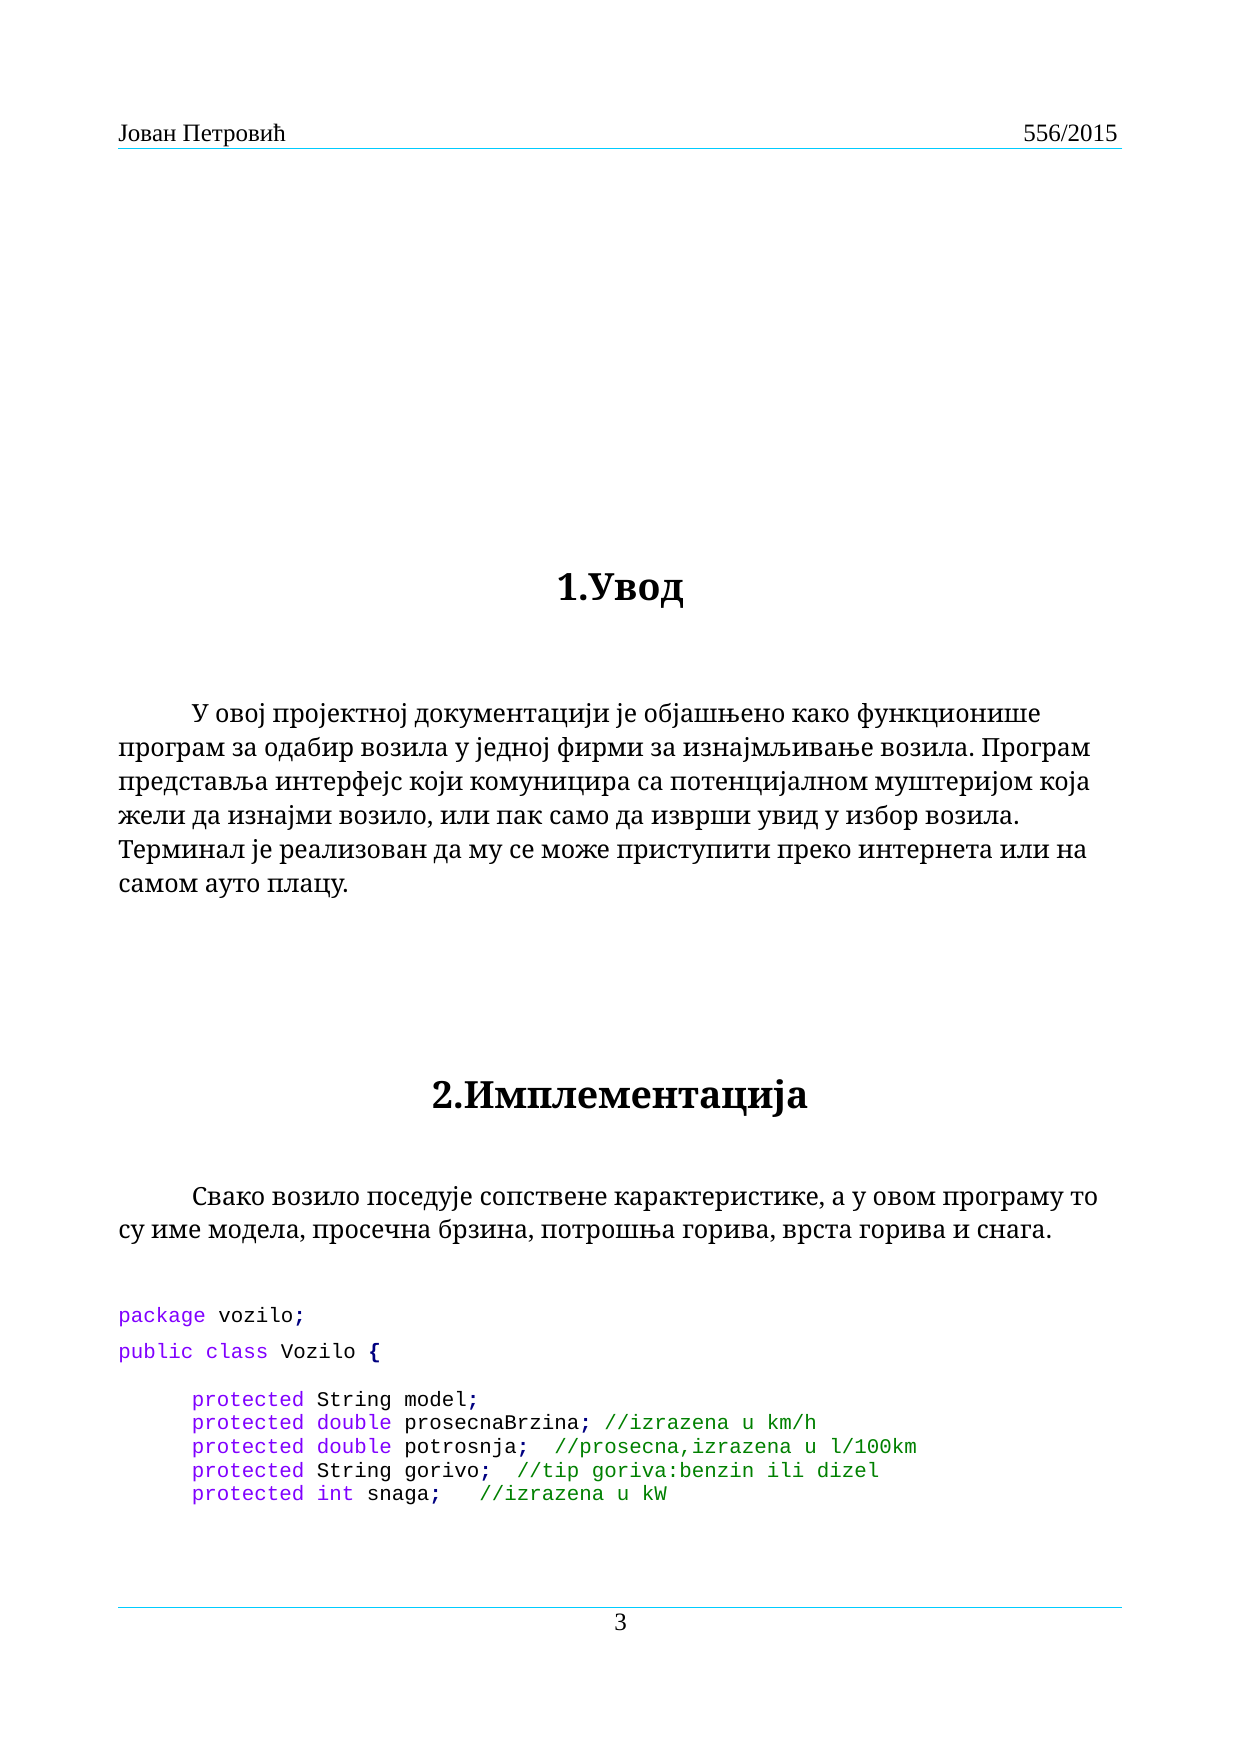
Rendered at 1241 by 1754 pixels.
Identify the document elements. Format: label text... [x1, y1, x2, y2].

text protected String model; [118, 1389, 1122, 1412]
text package vozilo; [118, 1305, 1122, 1329]
text protected double potrosnja; //prosecna,izrazena u l/100km [118, 1436, 1122, 1460]
text У овој пројектној документацији је објашњено како функционише програм за одабир возила у једној фирми за изнајмљивање возила. Програм представља интерфејс који комуницира са потенцијалном муштеријом која жели да изнајми возило, или пак само да изврши увид у избор возила. Терминал је реализован да му се може приступити преко интернета или на самом ауто плацу. [118, 696, 1122, 900]
subtitle 2.Имплементација [118, 1068, 1122, 1119]
subtitle 1.Увод [118, 560, 1122, 611]
text Свако возило поседује сопствене карактеристике, а у овом програму то су име моделa, просечна брзина, потрошња горива, врста горива и снага. [118, 1178, 1122, 1246]
text protected String gorivo; //tip goriva:benzin ili dizel [118, 1460, 1122, 1483]
text public class Vozilo { [118, 1341, 1122, 1365]
text protected int snaga; //izrazena u kW [118, 1483, 1122, 1507]
text protected double prosecnaBrzina; //izrazena u km/h [118, 1412, 1122, 1436]
